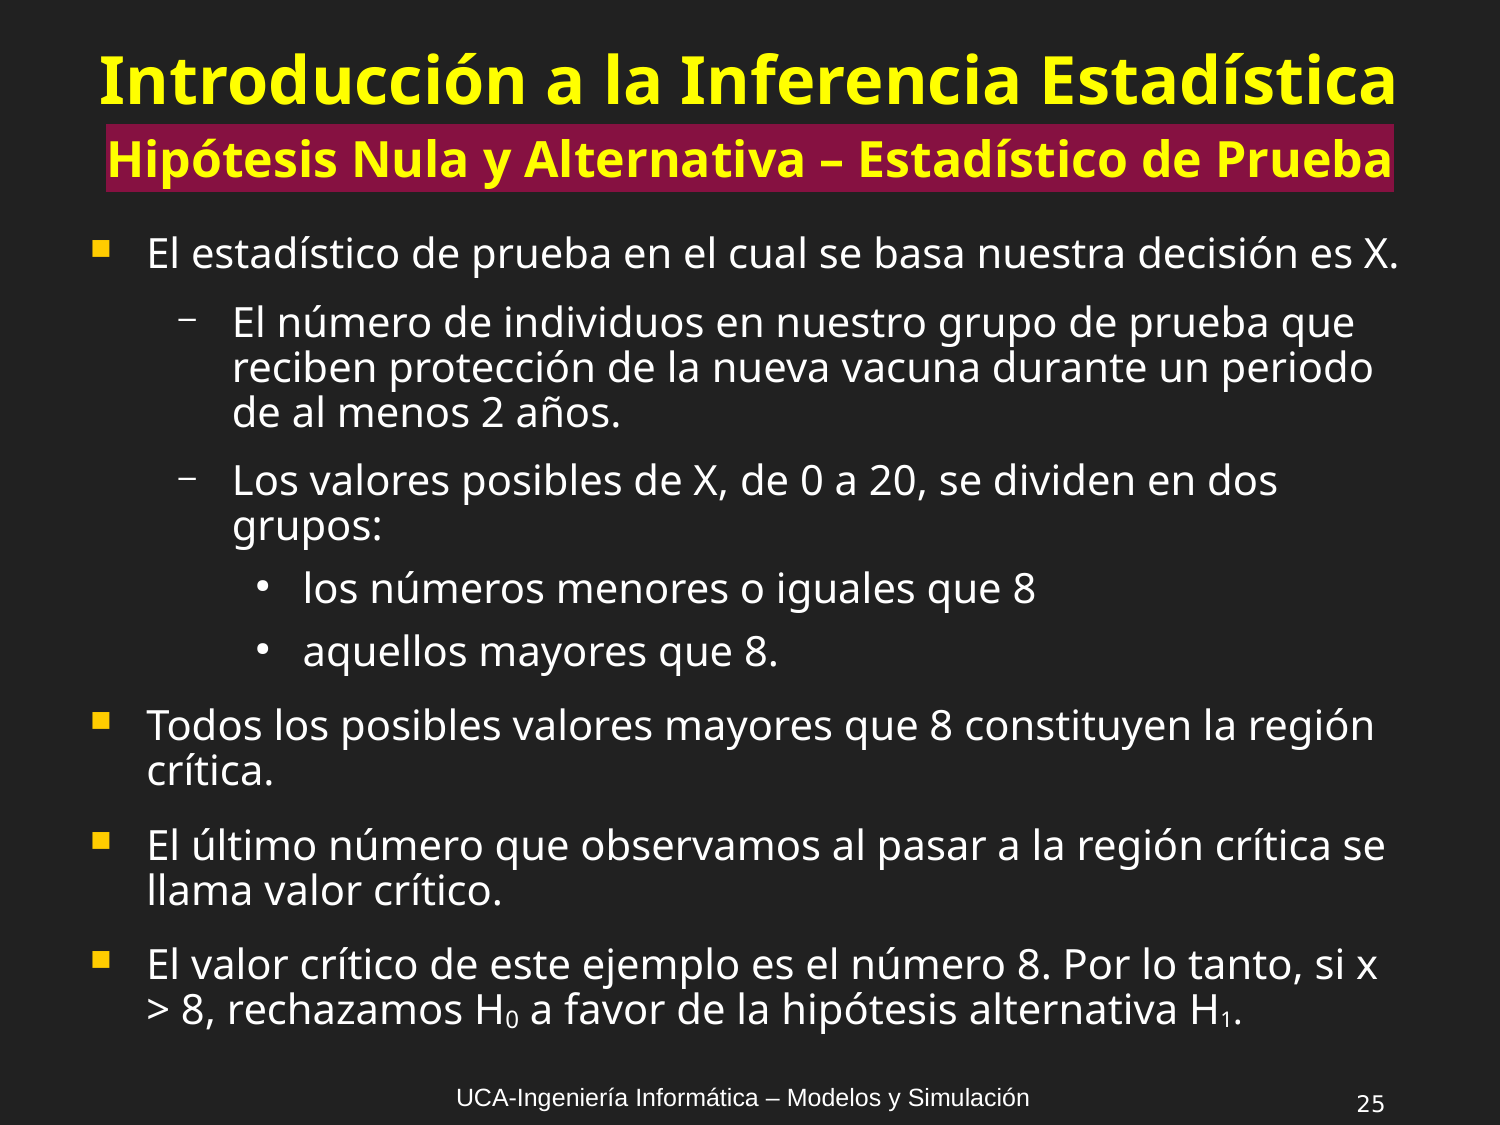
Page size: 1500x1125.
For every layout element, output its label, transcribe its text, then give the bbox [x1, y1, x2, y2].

list El estadístico de prueba en el cual se basa nuestra decisión es X. El número de individuos en nuestro grupo de prueba que reciben protección de la nueva vacuna durante un periodo de al menos 2 años. Los valores posibles de X, de 0 a 20, se dividen en dos grupos: los números menores o iguales que 8 aquellos mayores que 8. Todos los posibles valores mayores que 8 constituyen la región crítica. El último número que observamos al pasar a la región crítica se llama valor crítico. El valor crítico de este ejemplo es el número 8. Por lo tanto, si x > 8, rechazamos H0 a favor de la hipótesis alternativa H1. [75, 224, 1426, 1043]
title Introducción a la Inferencia Estadística Hipótesis Nula y Alternativa – Estadístico de Prueba [75, 37, 1426, 188]
